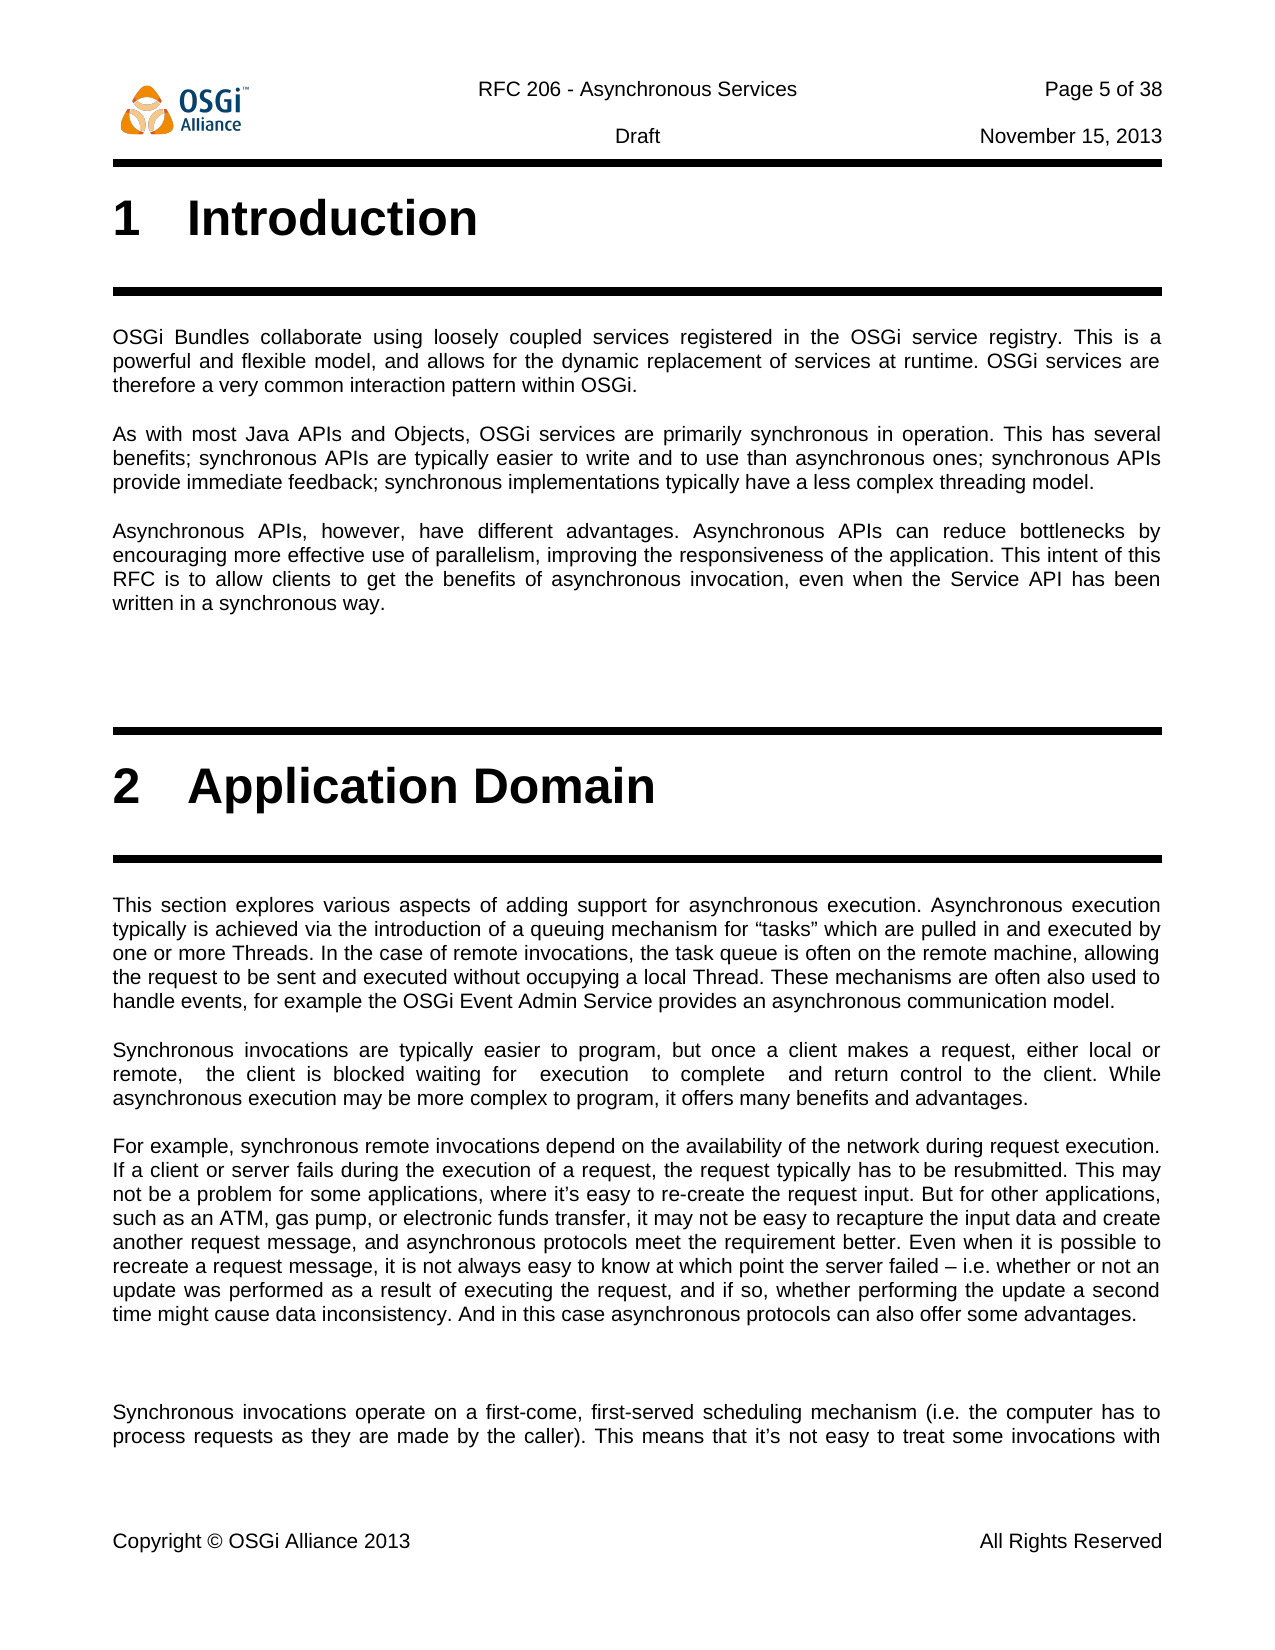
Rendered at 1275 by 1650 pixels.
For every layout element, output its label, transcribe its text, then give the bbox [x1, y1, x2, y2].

picture [113, 78, 257, 142]
text OSGi Bundles collaborate using loosely coupled services registered in the OSGi service registry. This is a powerful and flexible model, and allows for the dynamic replacement of services at runtime. OSGi services are therefore a very common interaction pattern within OSGi. [112, 325, 1162, 397]
text As with most Java APIs and Objects, OSGi services are primarily synchronous in operation. This has several benefits; synchronous APIs are typically easier to write and to use than asynchronous ones; synchronous APIs provide immediate feedback; synchronous implementations typically have a less complex threading model. [112, 422, 1162, 493]
text Synchronous invocations operate on a first-come, first-served scheduling mechanism (i.e. the computer has to process requests as they are made by the caller). This means that it’s not easy to treat some invocations with [112, 1400, 1162, 1448]
text This section explores various aspects of adding support for asynchronous execution. Asynchronous execution typically is achieved via the introduction of a queuing mechanism for “tasks” which are pulled in and executed by one or more Threads. In the case of remote invocations, the task queue is often on the remote machine, allowing the request to be sent and executed without occupying a local Thread. These mechanisms are often also used to handle events, for example the OSGi Event Admin Service provides an asynchronous communication model. [112, 893, 1162, 1012]
subtitle Application Domain [112, 728, 1162, 863]
text Synchronous invocations are typically easier to program, but once a client makes a request, either local or remote, the client is blocked waiting for execution to complete and return control to the client. While asynchronous execution may be more complex to program, it offers many benefits and advantages. [112, 1037, 1162, 1109]
text Asynchronous APIs, however, have different advantages. Asynchronous APIs can reduce bottlenecks by encouraging more effective use of parallelism, improving the responsiveness of the application. This intent of this RFC is to allow clients to get the benefits of asynchronous invocation, even when the Service API has been written in a synchronous way. [112, 518, 1162, 614]
text For example, synchronous remote invocations depend on the availability of the network during request execution. If a client or server fails during the execution of a request, the request typically has to be resubmitted. This may not be a problem for some applications, where it’s easy to re-create the request input. But for other applications, such as an ATM, gas pump, or electronic funds transfer, it may not be easy to recapture the input data and create another request message, and asynchronous protocols meet the requirement better. Even when it is possible to recreate a request message, it is not always easy to know at which point the server failed – i.e. whether or not an update was performed as a result of executing the request, and if so, whether performing the update a second time might cause data inconsistency. And in this case asynchronous protocols can also offer some advantages. [112, 1134, 1162, 1326]
subtitle Introduction [112, 160, 1162, 296]
